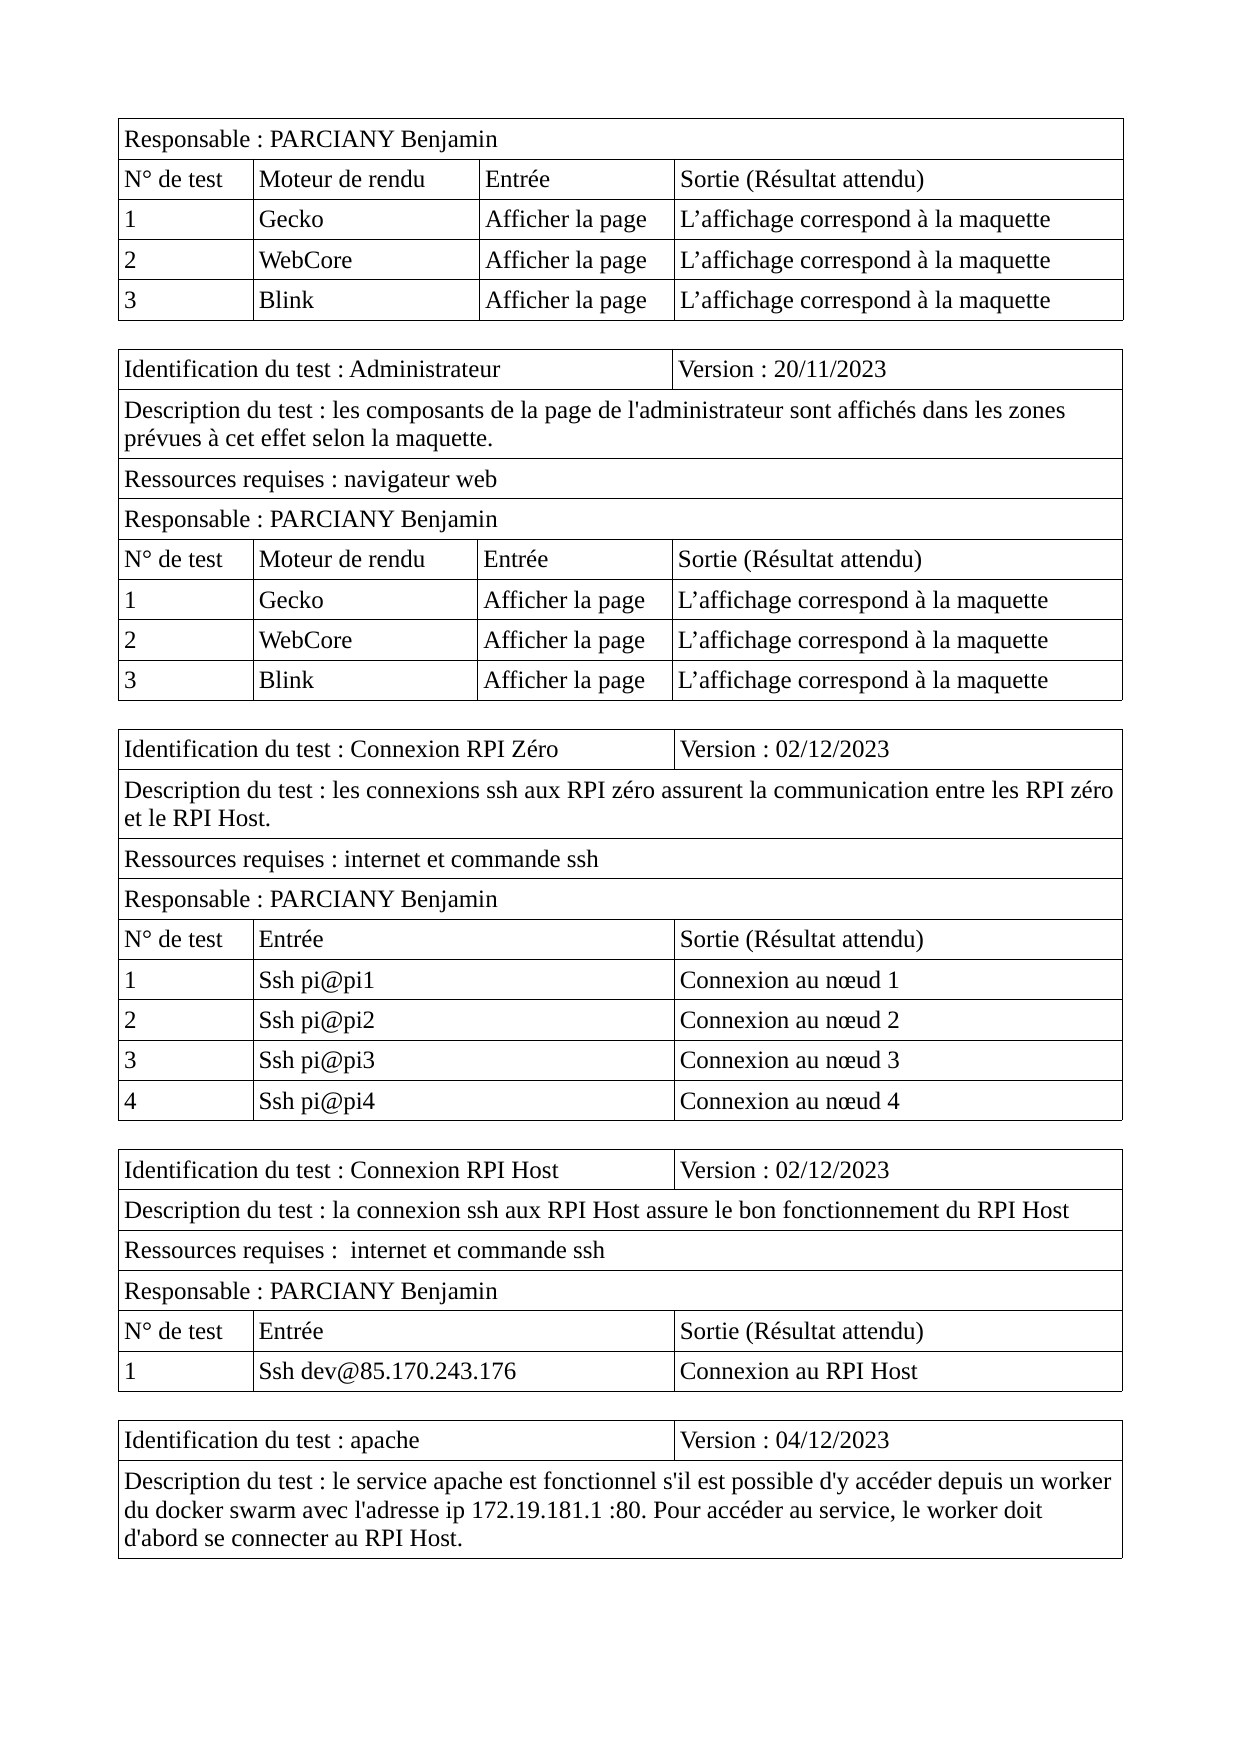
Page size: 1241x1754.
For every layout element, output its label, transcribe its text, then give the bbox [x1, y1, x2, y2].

table_cell 4 [119, 1081, 253, 1120]
table_cell Ressources requises : internet et commande ssh [119, 839, 1122, 878]
table_cell Ssh pi@pi2 [254, 1000, 674, 1039]
table_cell Entrée [254, 1311, 674, 1351]
table_cell Afficher la page [480, 240, 674, 279]
table_cell Description du test : les connexions ssh aux RPI zéro assurent la communication entre les RPI zéro et le RPI Host. [119, 770, 1122, 838]
table_cell Responsable : PARCIANY Benjamin [119, 119, 1123, 158]
table_cell Connexion au nœud 3 [675, 1041, 1122, 1080]
table_cell L’affichage correspond à la maquette [675, 280, 1123, 320]
table_cell Sortie (Résultat attendu) [675, 160, 1123, 199]
table_cell Connexion au nœud 4 [675, 1081, 1122, 1120]
table_cell 3 [119, 661, 253, 700]
table_cell Sortie (Résultat attendu) [675, 1311, 1122, 1351]
table_cell Blink [254, 280, 479, 320]
table_cell 2 [119, 240, 253, 279]
table_header Identification du test : Administrateur [119, 350, 672, 389]
table_cell Moteur de rendu [254, 160, 479, 199]
table_cell Ressources requises : internet et commande ssh [119, 1231, 1122, 1270]
table_cell Ssh dev@85.170.243.176 [254, 1352, 674, 1391]
table_cell Afficher la page [478, 580, 672, 619]
table_cell Entrée [480, 160, 674, 199]
table_cell 1 [119, 960, 253, 999]
table_cell 1 [119, 1352, 253, 1391]
table_cell 2 [119, 1000, 253, 1039]
table_cell L’affichage correspond à la maquette [673, 661, 1122, 700]
table_cell WebCore [254, 620, 477, 659]
table_cell Gecko [254, 580, 477, 619]
table_cell Afficher la page [480, 280, 674, 320]
table_cell Ssh pi@pi4 [254, 1081, 674, 1120]
table_cell L’affichage correspond à la maquette [675, 200, 1123, 239]
table_cell Connexion au nœud 1 [675, 960, 1122, 999]
table_cell Afficher la page [478, 661, 672, 700]
table_cell Moteur de rendu [254, 540, 477, 579]
table_cell Description du test : le service apache est fonctionnel s'il est possible d'y accéder depuis un worker du docker swarm avec l'adresse ip 172.19.181.1 :80. Pour accéder au service, le worker doit d'abord se connecter au RPI Host. [119, 1461, 1122, 1558]
table_cell WebCore [254, 240, 479, 279]
table_cell Description du test : la connexion ssh aux RPI Host assure le bon fonctionnement du RPI Host [119, 1190, 1122, 1230]
table_cell Responsable : PARCIANY Benjamin [119, 1271, 1122, 1310]
table_cell L’affichage correspond à la maquette [673, 620, 1122, 659]
table_cell N° de test [119, 920, 253, 959]
table_header Identification du test : apache [119, 1421, 674, 1460]
table_cell N° de test [119, 160, 253, 199]
table_cell N° de test [119, 540, 253, 579]
table_cell Gecko [254, 200, 479, 239]
table_cell Sortie (Résultat attendu) [675, 920, 1122, 959]
table_header Identification du test : Connexion RPI Host [119, 1150, 674, 1189]
table_cell 3 [119, 280, 253, 320]
table_cell 1 [119, 580, 253, 619]
table_cell 2 [119, 620, 253, 659]
table_header Version : 02/12/2023 [675, 1150, 1122, 1189]
table_cell Sortie (Résultat attendu) [673, 540, 1122, 579]
table_cell 3 [119, 1041, 253, 1080]
table_header Version : 02/12/2023 [675, 730, 1122, 769]
table_cell Responsable : PARCIANY Benjamin [119, 879, 1122, 919]
table_cell L’affichage correspond à la maquette [675, 240, 1123, 279]
table_header Version : 20/11/2023 [673, 350, 1122, 389]
table_cell Description du test : les composants de la page de l'administrateur sont affichés dans les zones prévues à cet effet selon la maquette. [119, 390, 1122, 458]
table_cell Connexion au RPI Host [675, 1352, 1122, 1391]
table_cell Ssh pi@pi3 [254, 1041, 674, 1080]
table_cell Connexion au nœud 2 [675, 1000, 1122, 1039]
table_cell Ressources requises : navigateur web [119, 459, 1122, 498]
table_cell Entrée [478, 540, 672, 579]
table_cell Entrée [254, 920, 674, 959]
table_header Version : 04/12/2023 [675, 1421, 1122, 1460]
table_cell Afficher la page [480, 200, 674, 239]
table_cell Ssh pi@pi1 [254, 960, 674, 999]
table_cell Responsable : PARCIANY Benjamin [119, 499, 1122, 538]
table_cell N° de test [119, 1311, 253, 1351]
table_cell Blink [254, 661, 477, 700]
table_cell 1 [119, 200, 253, 239]
table_cell L’affichage correspond à la maquette [673, 580, 1122, 619]
table_header Identification du test : Connexion RPI Zéro [119, 730, 674, 769]
table_cell Afficher la page [478, 620, 672, 659]
